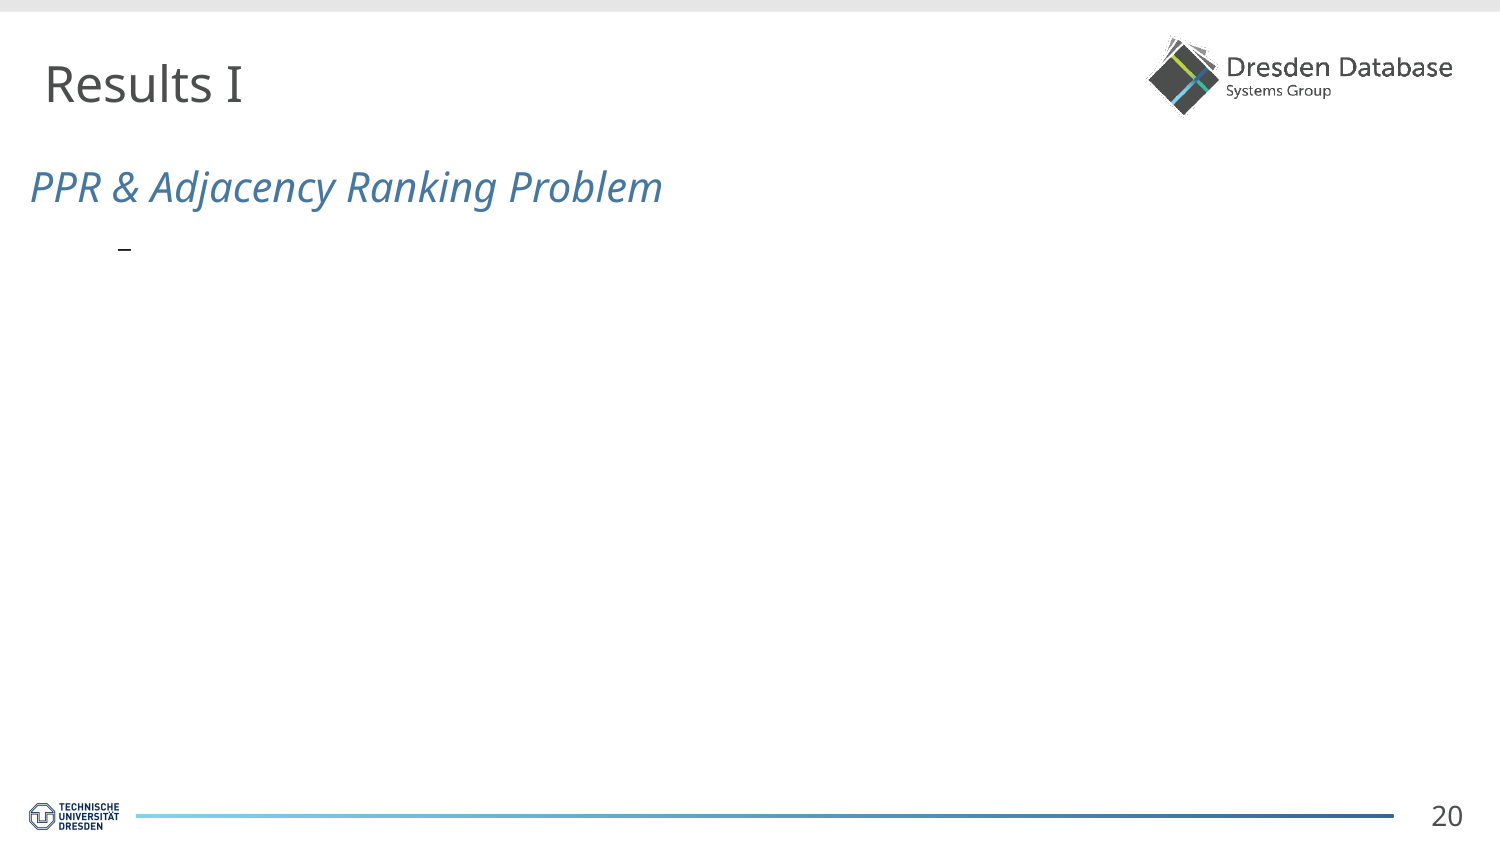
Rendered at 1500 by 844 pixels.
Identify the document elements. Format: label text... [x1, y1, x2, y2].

picture [29, 803, 119, 830]
list PPR & Adjacency Ranking Problem [29, 159, 1394, 780]
picture [1145, 35, 1453, 118]
title Results I [29, 47, 1093, 118]
